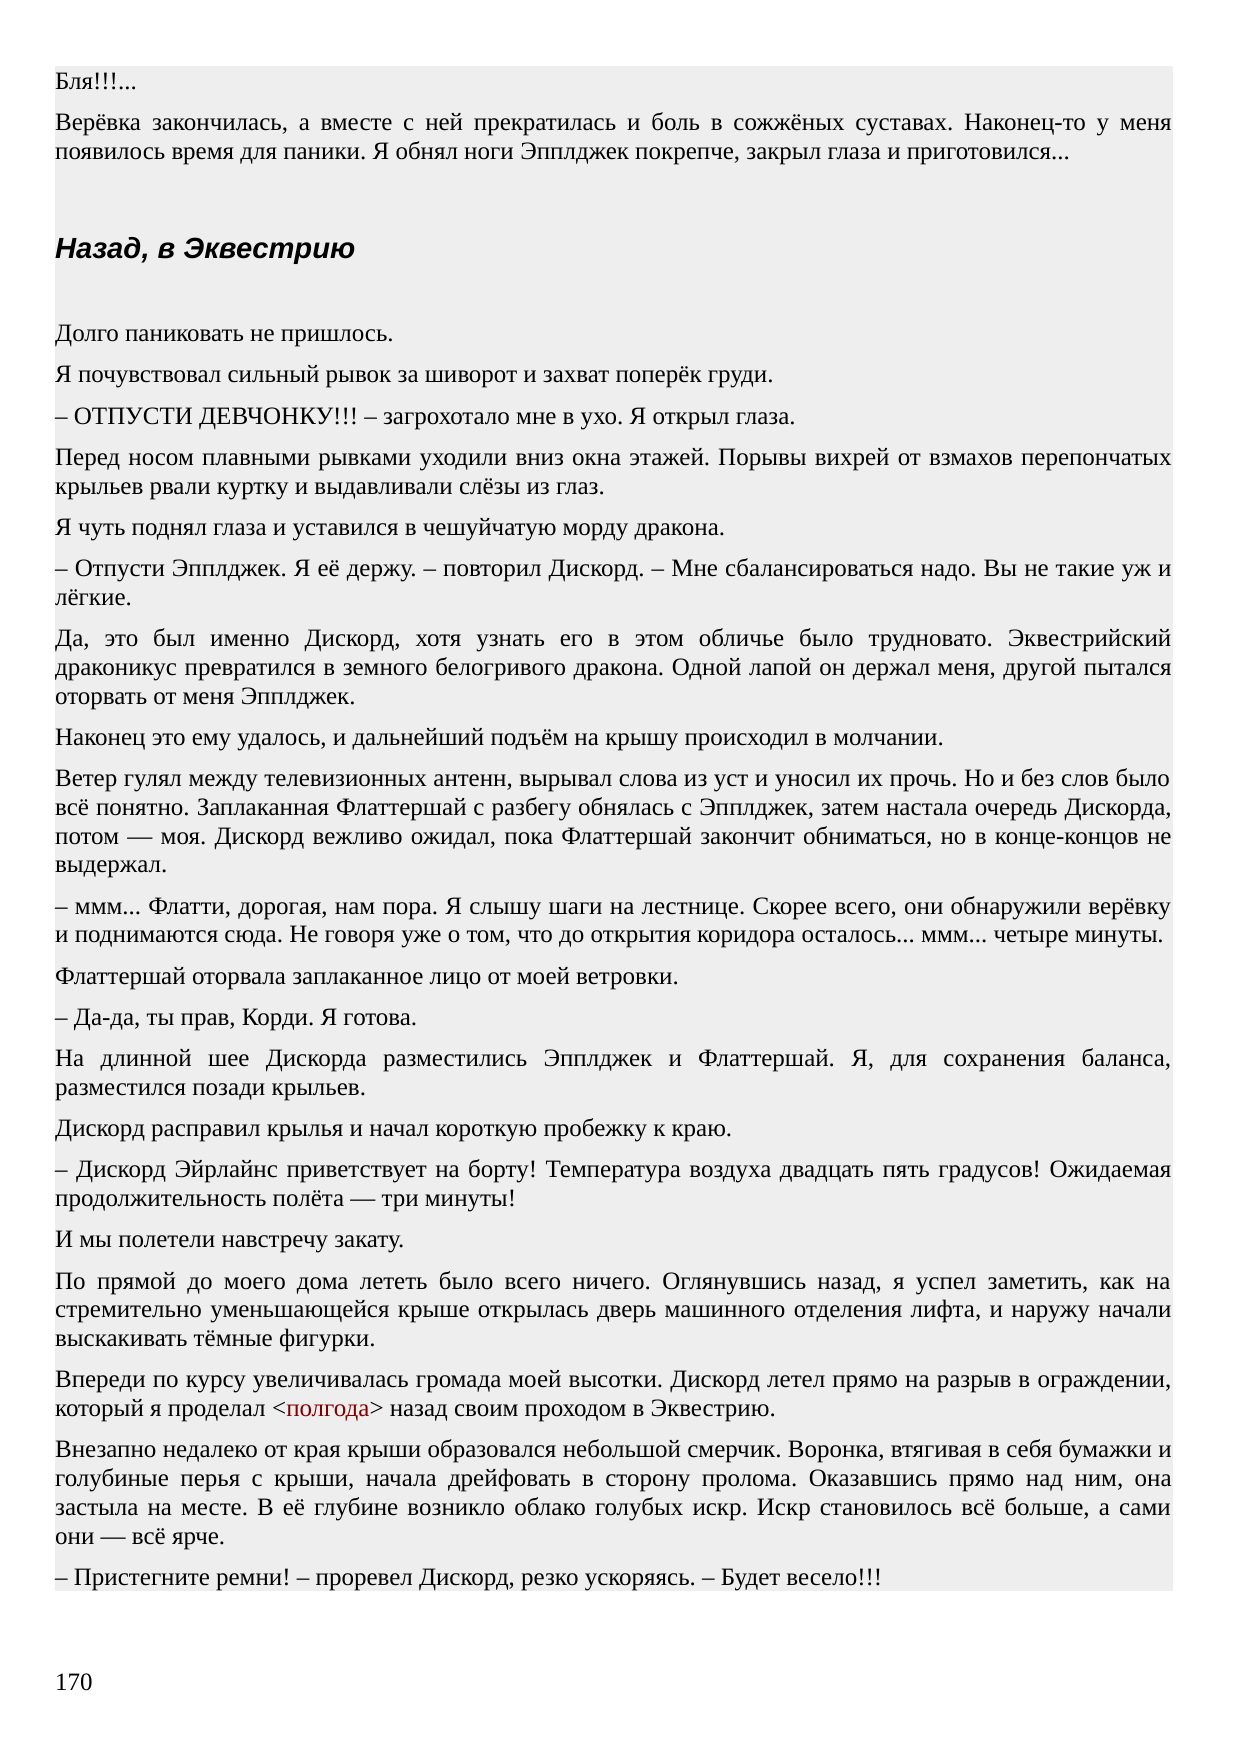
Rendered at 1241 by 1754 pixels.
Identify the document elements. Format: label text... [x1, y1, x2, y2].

text Да, это был именно Дискорд, хотя узнать его в этом обличье было трудновато. Эквестрийский драконикус превратился в земного белогривого дракона. Одной лапой он держал меня, другой пытался оторвать от меня Эпплджек. [55, 623, 1173, 709]
text Внезапно недалеко от края крыши образовался небольшой смерчик. Воронка, втягивая в себя бумажки и голубиные перья с крыши, начала дрейфовать в сторону пролома. Оказавшись прямо над ним, она застыла на месте. В её глубине возникло облако голубых искр. Искр становилось всё больше, а сами они — всё ярче. [55, 1434, 1173, 1549]
text На длинной шее Дискорда разместились Эпплджек и Флаттершай. Я, для сохранения баланса, разместился позади крыльев. [55, 1043, 1173, 1101]
text – ммм... Флатти, дорогая, нам пора. Я слышу шаги на лестнице. Скорее всего, они обнаружили верёвку и поднимаются сюда. Не говоря уже о том, что до открытия коридора осталось... ммм... четыре минуты. [55, 891, 1173, 948]
text – ОТПУСТИ ДЕВЧОНКУ!!! – загрохотало мне в ухо. Я открыл глаза. [55, 401, 1173, 429]
text Верёвка закончилась, а вместе с ней прекратилась и боль в сожжёных суставах. Наконец-то у меня появилось время для паники. Я обнял ноги Эпплджек покрепче, закрыл глаза и приготовился... [55, 107, 1173, 165]
text Дискорд расправил крылья и начал короткую пробежку к краю. [55, 1113, 1173, 1142]
text Ветер гулял между телевизионных антенн, вырывал слова из уст и уносил их прочь. Но и без слов было всё понятно. Заплаканная Флаттершай с разбегу обнялась с Эпплджек, затем настала очередь Дискорда, потом — моя. Дискорд вежливо ожидал, пока Флаттершай закончит обниматься, но в конце-концов не выдержал. [55, 763, 1173, 878]
text И мы полетели навстречу закату. [55, 1224, 1173, 1253]
subtitle Назад, в Эквестрию [55, 231, 1173, 264]
text Впереди по курсу увеличивалась громада моей высотки. Дискорд летел прямо на разрыв в ограждении, который я проделал <полгода> назад своим проходом в Эквестрию. [55, 1364, 1173, 1422]
text Я почувствовал сильный рывок за шиворот и захват поперёк груди. [55, 359, 1173, 388]
text – Дискорд Эйрлайнс приветствует на борту! Температура воздуха двадцать пять градусов! Ожидаемая продолжительность полёта — три минуты! [55, 1154, 1173, 1212]
text – Отпусти Эпплджек. Я её держу. – повторил Дискорд. – Мне сбалансироваться надо. Вы не такие уж и лёгкие. [55, 553, 1173, 611]
text Бля!!!... [55, 66, 1173, 95]
text Я чуть поднял глаза и уставился в чешуйчатую морду дракона. [55, 512, 1173, 541]
text Долго паниковать не пришлось. [55, 318, 1173, 347]
text Перед носом плавными рывками уходили вниз окна этажей. Порывы вихрей от взмахов перепончатых крыльев рвали куртку и выдавливали слёзы из глаз. [55, 442, 1173, 499]
text – Да-да, ты прав, Корди. Я готова. [55, 1002, 1173, 1031]
text По прямой до моего дома лететь было всего ничего. Оглянувшись назад, я успел заметить, как на стремительно уменьшающейся крыше открылась дверь машинного отделения лифта, и наружу начали выскакивать тёмные фигурки. [55, 1266, 1173, 1352]
text Наконец это ему удалось, и дальнейший подъём на крышу происходил в молчании. [55, 722, 1173, 751]
text Флаттершай оторвала заплаканное лицо от моей ветровки. [55, 961, 1173, 989]
text – Пристегните ремни! – проревел Дискорд, резко ускоряясь. – Будет весело!!! [55, 1562, 1173, 1591]
